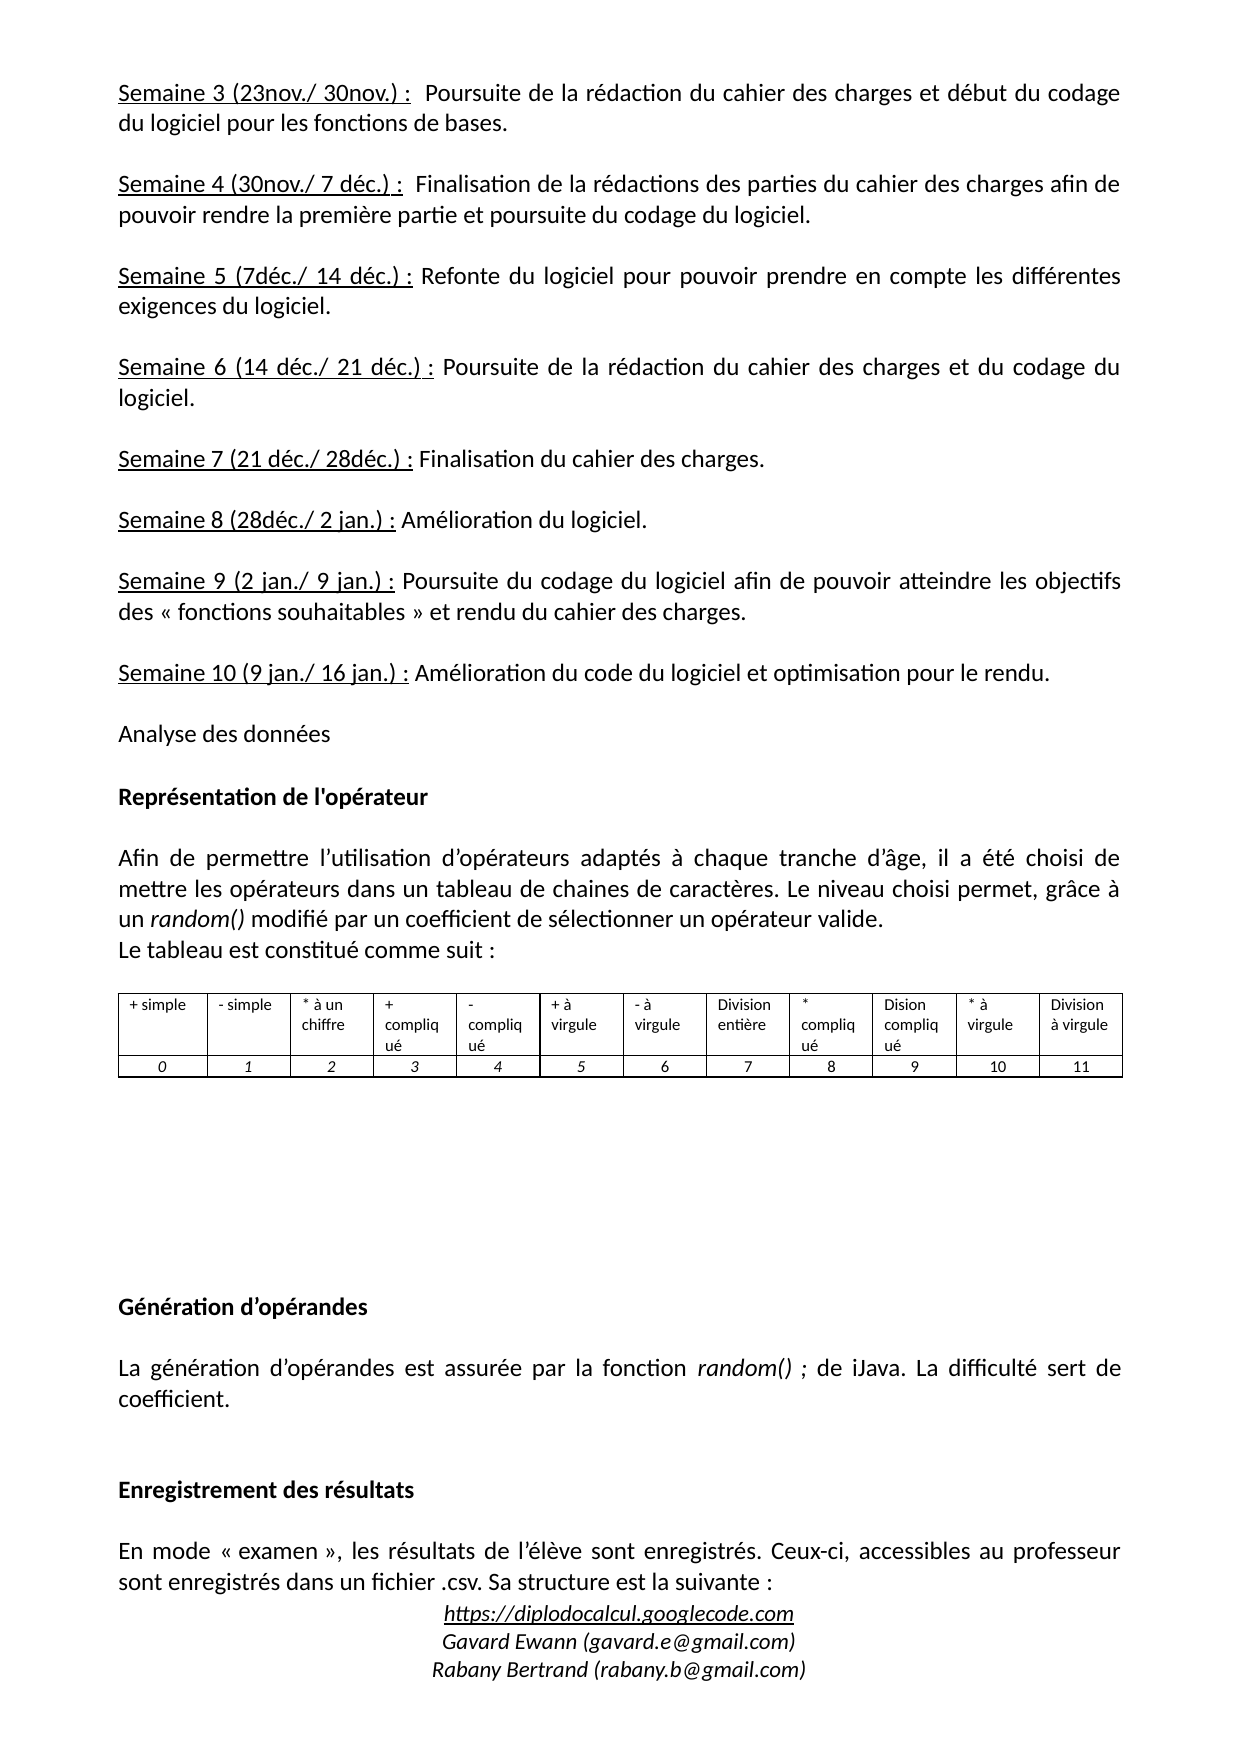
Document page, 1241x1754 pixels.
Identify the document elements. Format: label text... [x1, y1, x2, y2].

table_header Dision compliqué [873, 994, 956, 1055]
text Semaine 3 (23nov./ 30nov.) : Poursuite de la rédaction du cahier des charges et début du codage du logiciel pour les fonctions de bases. [118, 77, 1122, 138]
table_header Division entière [707, 994, 789, 1055]
table_header + à virgule [541, 994, 623, 1055]
table_cell 6 [624, 1056, 706, 1076]
text Semaine 4 (30nov./ 7 déc.) : Finalisation de la rédactions des parties du cahier des charges afin de pouvoir rendre la première partie et poursuite du codage du logiciel. [118, 168, 1122, 229]
text Semaine 9 (2 jan./ 9 jan.) : Poursuite du codage du logiciel afin de pouvoir atteindre les objectifs des « fonctions souhaitables » et rendu du cahier des charges. [118, 565, 1122, 626]
text Analyse des données [118, 718, 1122, 748]
table_header * compliqué [790, 994, 872, 1055]
text Semaine 6 (14 déc./ 21 déc.) : Poursuite de la rédaction du cahier des charges et du codage du logiciel. [118, 351, 1122, 412]
text En mode « examen », les résultats de l’élève sont enregistrés. Ceux-ci, accessibles au professeur sont enregistrés dans un fichier .csv. Sa structure est la suivante : [118, 1535, 1122, 1596]
text Génération d’opérandes [118, 1291, 1122, 1322]
text Afin de permettre l’utilisation d’opérateurs adaptés à chaque tranche d’âge, il a été choisi de mettre les opérateurs dans un tableau de chaines de caractères. Le niveau choisi permet, grâce à un random() modifié par un coefficient de sélectionner un opérateur valide. [118, 842, 1122, 934]
table_header - compliqué [457, 994, 539, 1055]
table_cell 2 [291, 1056, 373, 1076]
table_header Division à virgule [1040, 994, 1122, 1055]
table_cell 9 [873, 1056, 956, 1076]
table_cell 10 [957, 1056, 1039, 1076]
table_header - à virgule [624, 994, 706, 1055]
table_cell 7 [707, 1056, 789, 1076]
text Semaine 5 (7déc./ 14 déc.) : Refonte du logiciel pour pouvoir prendre en compte les différentes exigences du logiciel. [118, 260, 1122, 321]
table_header * à virgule [957, 994, 1039, 1055]
text Représentation de l'opérateur [118, 781, 1122, 812]
table_cell 1 [208, 1056, 290, 1076]
text La génération d’opérandes est assurée par la fonction random() ; de iJava. La difficulté sert de coefficient. [118, 1352, 1122, 1413]
table_cell 4 [457, 1056, 539, 1076]
text Enregistrement des résultats [118, 1474, 1122, 1505]
table_cell 5 [541, 1056, 623, 1076]
table_header + compliqué [374, 994, 456, 1055]
table_header + simple [119, 994, 207, 1055]
table_header * à un chiffre [291, 994, 373, 1055]
table_cell 0 [119, 1056, 207, 1076]
table_cell 11 [1040, 1056, 1122, 1076]
table_header - simple [208, 994, 290, 1055]
text Le tableau est constitué comme suit : [118, 934, 1122, 964]
text Semaine 10 (9 jan./ 16 jan.) : Amélioration du code du logiciel et optimisation pour le rendu. [118, 657, 1122, 687]
table_cell 3 [374, 1056, 456, 1076]
text Semaine 8 (28déc./ 2 jan.) : Amélioration du logiciel. [118, 504, 1122, 534]
table_cell 8 [790, 1056, 872, 1076]
text Semaine 7 (21 déc./ 28déc.) : Finalisation du cahier des charges. [118, 443, 1122, 473]
